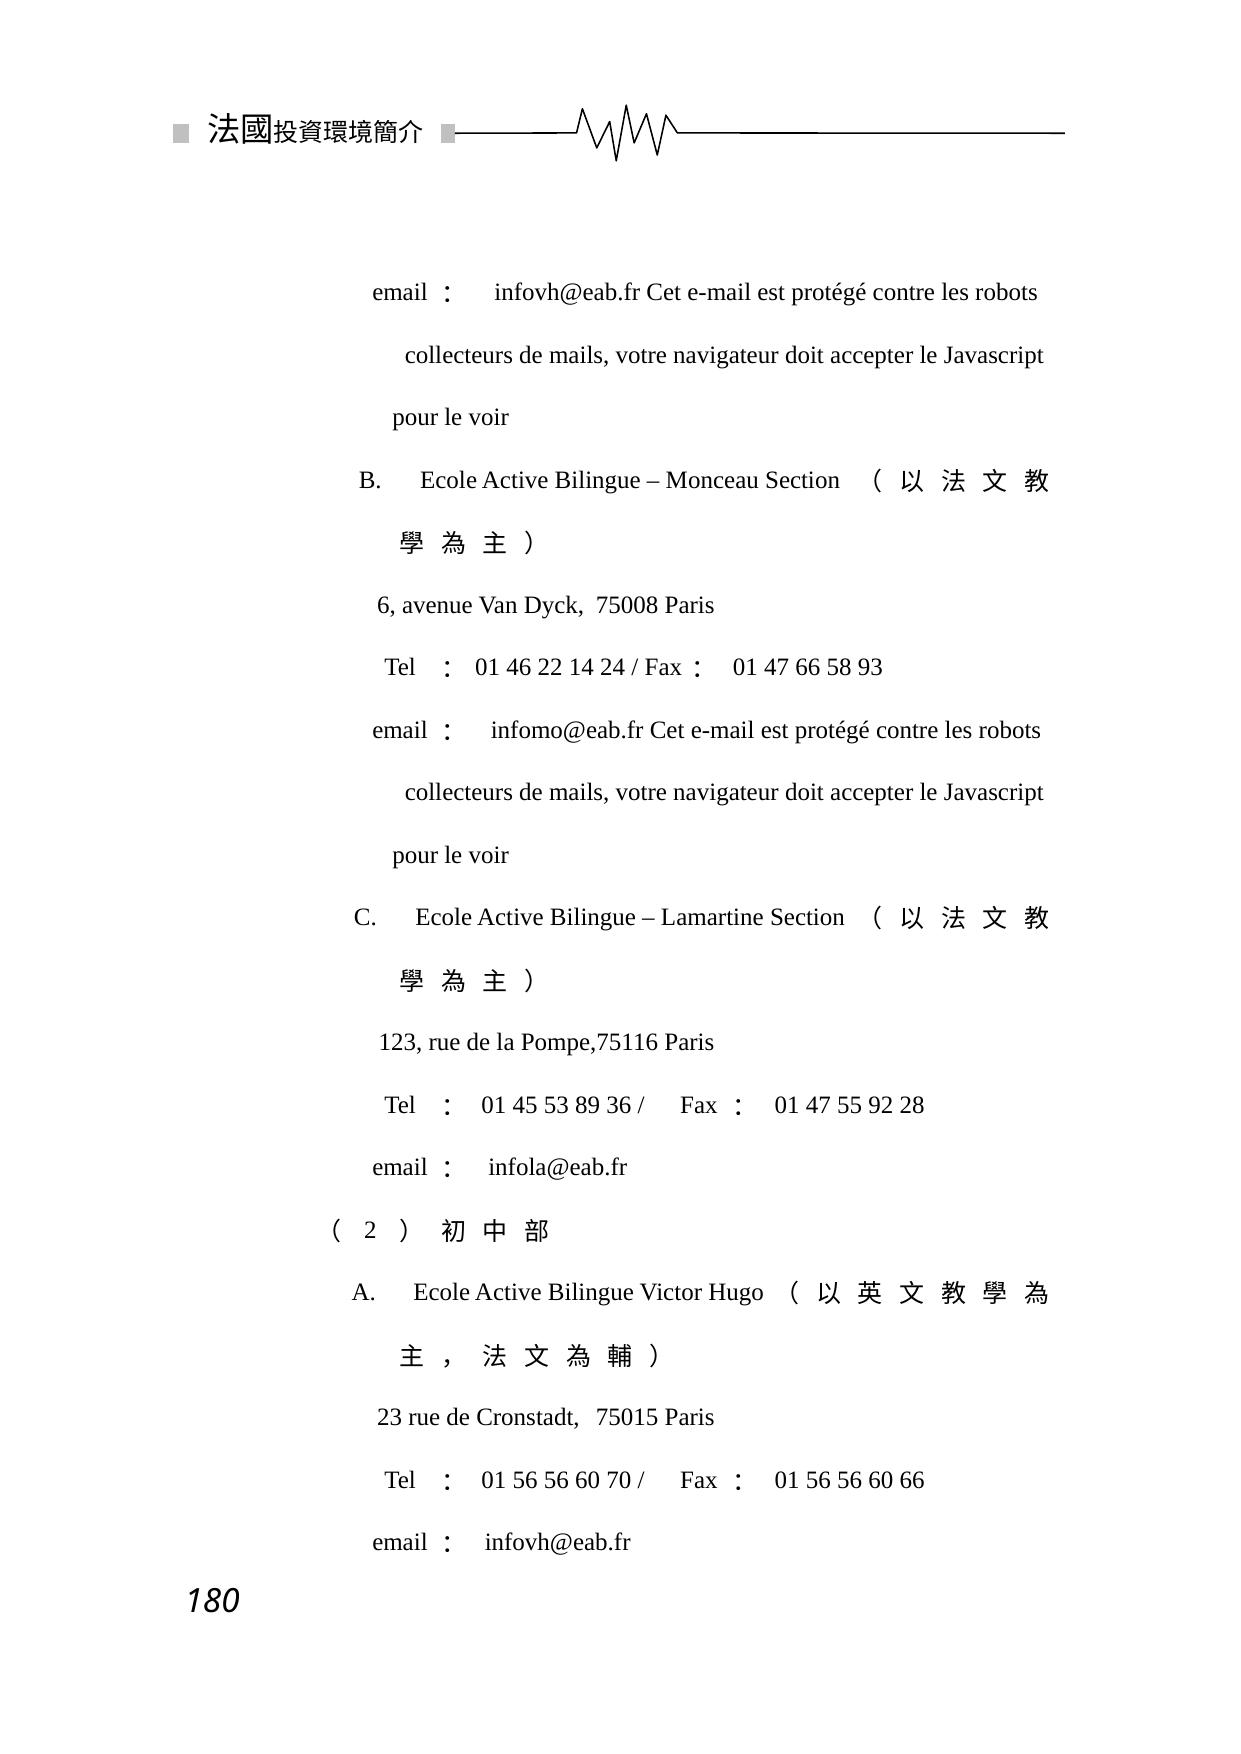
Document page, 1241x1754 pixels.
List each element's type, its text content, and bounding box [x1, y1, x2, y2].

text Tel：01 45 53 89 36 / Fax：01 47 55 92 28 [330, 1063, 1058, 1125]
text Tel：01 56 56 60 70 / Fax：01 56 56 60 66 [330, 1438, 1058, 1500]
text email：infovh@eab.fr [330, 1500, 1058, 1563]
text B. Ecole Active Bilingue – Monceau Section（以法文教學為主） [330, 438, 1058, 563]
text email：infola@eab.fr [330, 1125, 1058, 1188]
text 23 rue de Cronstadt, 75015 Paris [330, 1375, 1058, 1438]
text Tel：01 46 22 14 24 / Fax：01 47 66 58 93 [330, 625, 1058, 688]
text 6, avenue Van Dyck, 75008 Paris [330, 563, 1058, 625]
text C. Ecole Active Bilingue – Lamartine Section（以法文教學為主） [330, 875, 1058, 1000]
text email：infomo@eab.fr Cet e-mail est protégé contre les robots collecteurs de mails, votre navigateur doit accepter le Javascript pour le voir [330, 688, 1058, 875]
text A. Ecole Active Bilingue Victor Hugo（以英文教學為主，法文為輔） [330, 1250, 1058, 1375]
text 123, rue de la Pompe,75116 Paris [330, 1000, 1058, 1063]
text email：infovh@eab.fr Cet e-mail est protégé contre les robots collecteurs de mails, votre navigateur doit accepter le Javascript pour le voir [330, 250, 1058, 438]
text （2）初中部 [306, 1188, 1058, 1250]
